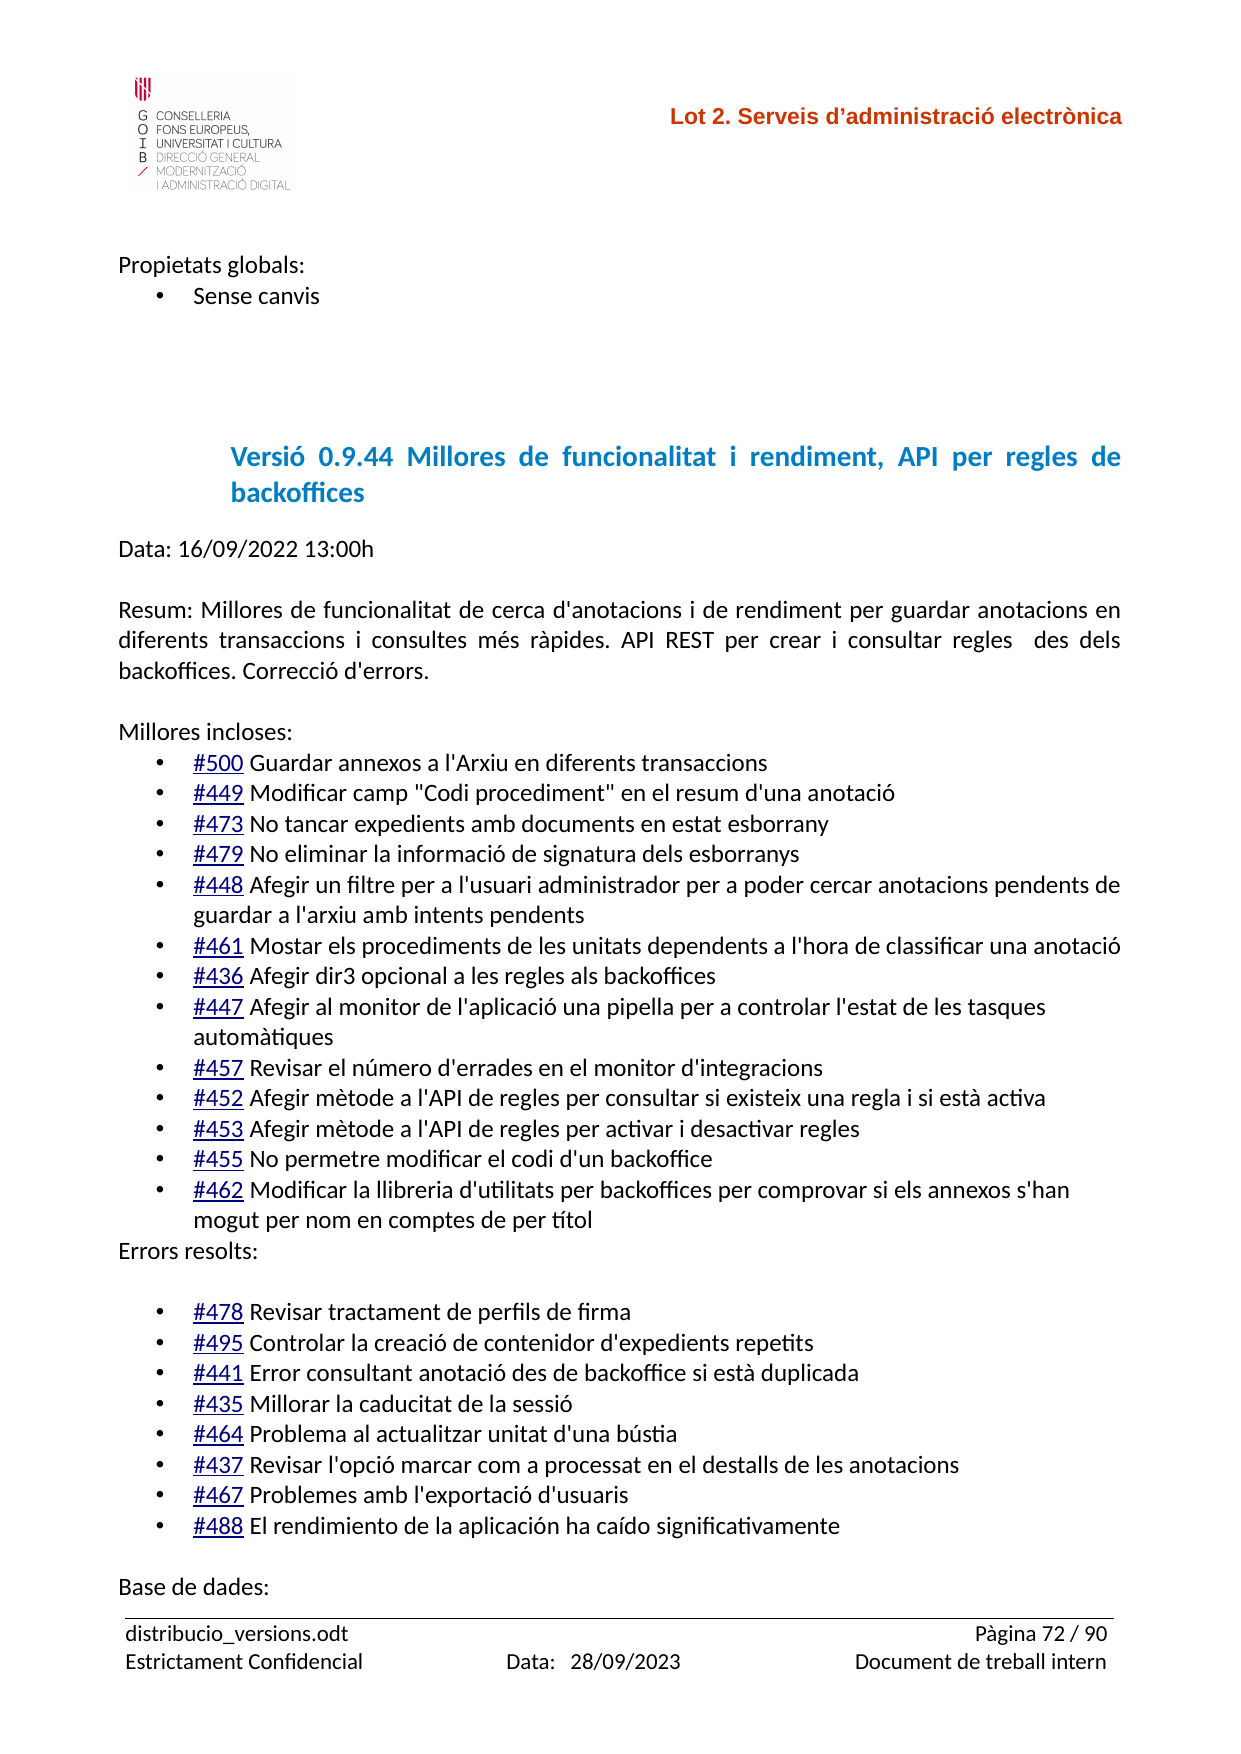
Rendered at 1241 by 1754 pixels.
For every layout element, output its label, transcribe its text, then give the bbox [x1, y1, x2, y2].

list #467 Problemes amb l'exportació d'usuaris [156, 1479, 1122, 1510]
list #447 Afegir al monitor de l'aplicació una pipella per a controlar l'estat de les tasques automàtiques [156, 991, 1122, 1052]
list #488 El rendimiento de la aplicación ha caído significativamente [156, 1510, 1122, 1540]
list #435 Millorar la caducitat de la sessió [156, 1388, 1122, 1418]
list #457 Revisar el número d'errades en el monitor d'integracions [156, 1052, 1122, 1082]
list #452 Afegir mètode a l'API de regles per consultar si existeix una regla i si està activa [156, 1082, 1122, 1113]
picture [126, 70, 299, 197]
subtitle Versió 0.9.44 Millores de funcionalitat i rendiment, API per regles de backoffices [153, 438, 1122, 509]
list #455 No permetre modificar el codi d'un backoffice [156, 1143, 1122, 1174]
list #449 Modificar camp "Codi procediment" en el resum d'una anotació [156, 777, 1122, 808]
text Millores incloses: [118, 716, 1122, 747]
list #478 Revisar tractament de perfils de firma [156, 1296, 1122, 1327]
list #473 No tancar expedients amb documents en estat esborrany [156, 808, 1122, 838]
list #461 Mostar els procediments de les unitats dependents a l'hora de classificar una anotació [156, 930, 1122, 960]
text Resum: Millores de funcionalitat de cerca d'anotacions i de rendiment per guardar anotacions en diferents transaccions i consultes més ràpides. API REST per crear i consultar regles des dels backoffices. Correcció d'errors. [118, 594, 1122, 686]
text Errors resolts: [118, 1235, 1122, 1266]
list #441 Error consultant anotació des de backoffice si està duplicada [156, 1357, 1122, 1388]
list #464 Problema al actualitzar unitat d'una bústia [156, 1418, 1122, 1449]
list #437 Revisar l'opció marcar com a processat en el destalls de les anotacions [156, 1449, 1122, 1479]
list Sense canvis [156, 280, 1122, 311]
list #453 Afegir mètode a l'API de regles per activar i desactivar regles [156, 1113, 1122, 1143]
text Base de dades: [118, 1571, 1122, 1601]
list #448 Afegir un filtre per a l'usuari administrador per a poder cercar anotacions pendents de guardar a l'arxiu amb intents pendents [156, 869, 1122, 930]
text Data: 16/09/2022 13:00h [118, 533, 1122, 564]
list #500 Guardar annexos a l'Arxiu en diferents transaccions [156, 747, 1122, 777]
list #495 Controlar la creació de contenidor d'expedients repetits [156, 1327, 1122, 1357]
list #462 Modificar la llibreria d'utilitats per backoffices per comprovar si els annexos s'han mogut per nom en comptes de per títol [156, 1174, 1122, 1235]
text Propietats globals: [118, 250, 1122, 280]
list #479 No eliminar la informació de signatura dels esborranys [156, 838, 1122, 869]
list #436 Afegir dir3 opcional a les regles als backoffices [156, 960, 1122, 991]
